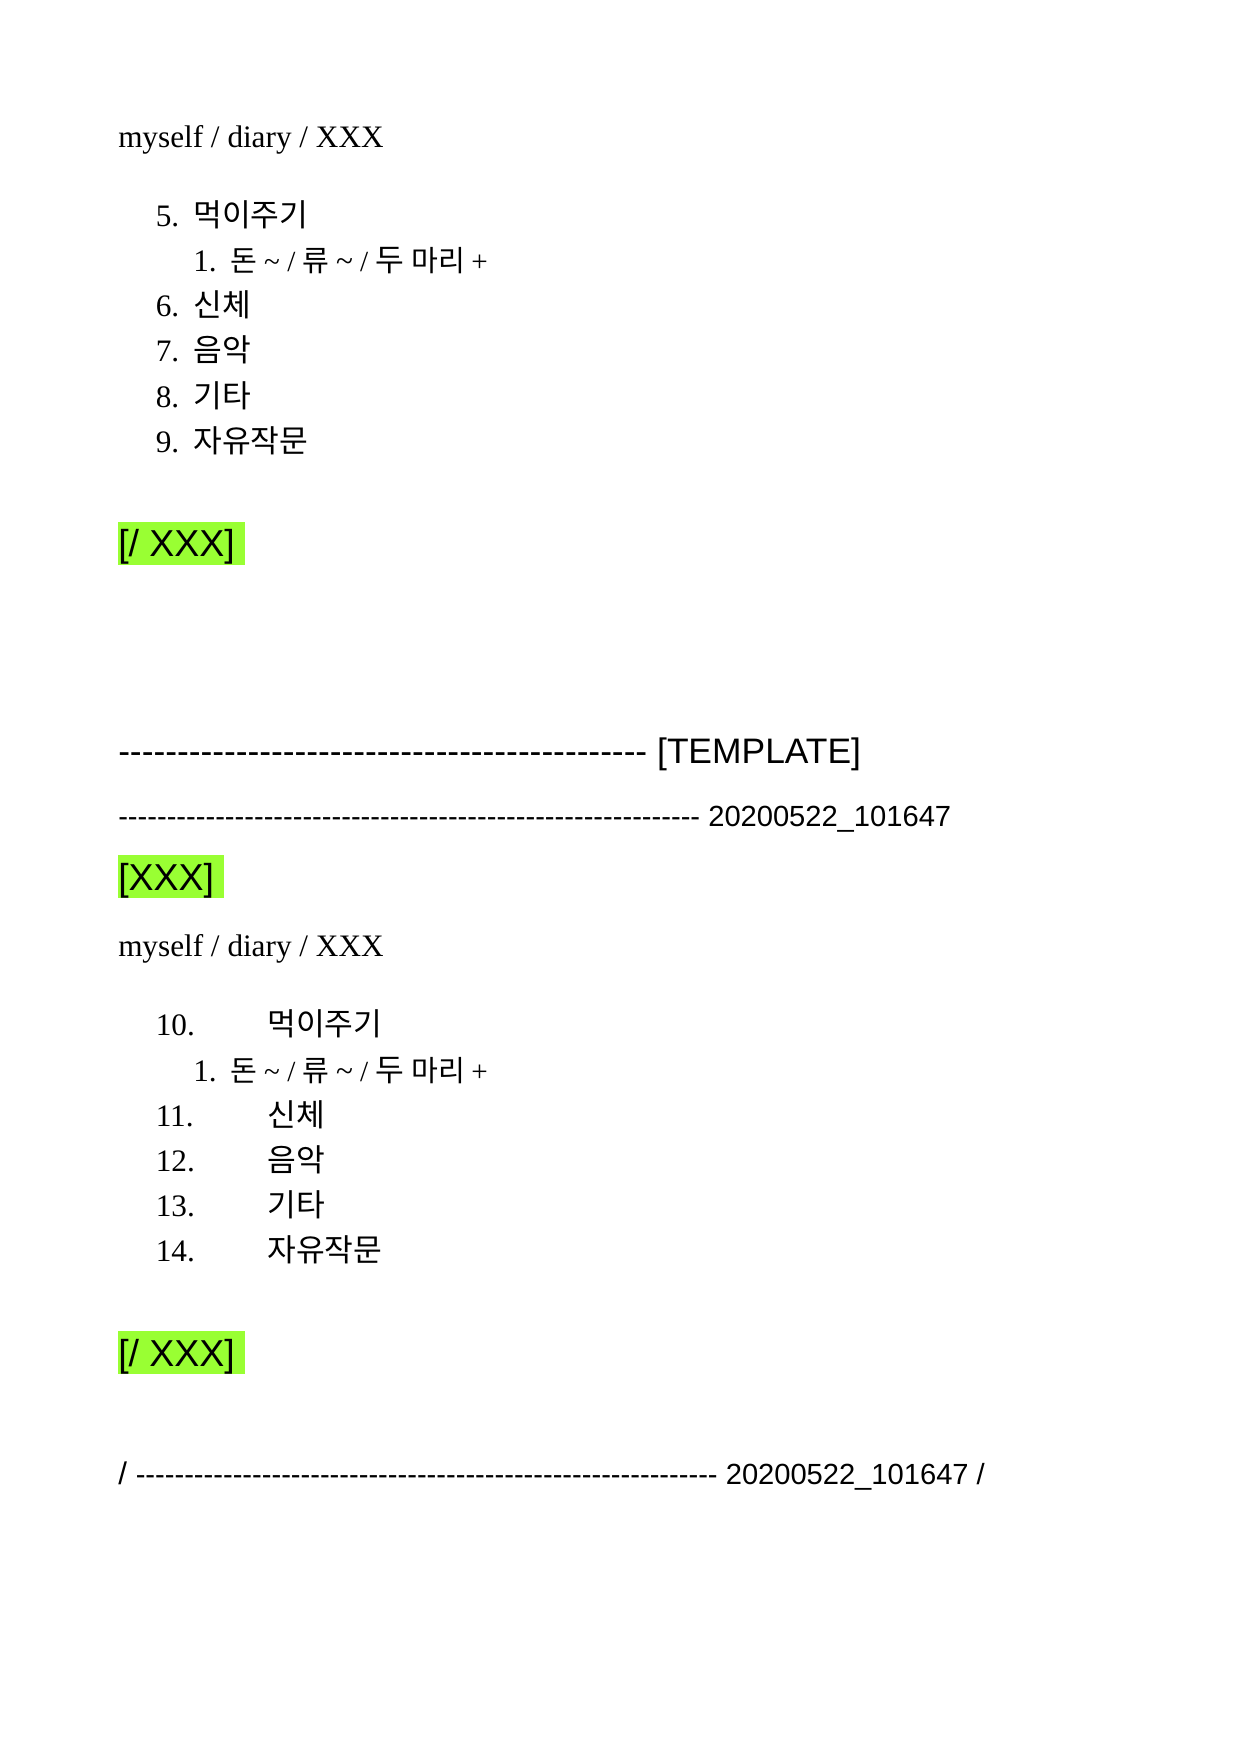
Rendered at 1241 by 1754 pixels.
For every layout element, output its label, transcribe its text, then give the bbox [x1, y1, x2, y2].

list 음악 [156, 1135, 1122, 1180]
text [/ XXX] [118, 1331, 1122, 1374]
list 돈 ~ / 류 ~ / 두 마리 + [193, 235, 1122, 280]
list 자유작문 [156, 416, 1122, 461]
list 먹이주기 [156, 999, 1122, 1045]
text / ------------------------------------------------------------ 20200522_101647 / [118, 1455, 1122, 1491]
text [/ XXX] [118, 522, 1122, 565]
list 신체 [156, 1090, 1122, 1135]
list 기타 [156, 371, 1122, 416]
text myself / diary / XXX [118, 118, 1122, 154]
text ------------------------------------------------------------ 20200522_101647 [118, 799, 1122, 832]
text myself / diary / XXX [118, 928, 1122, 963]
list 자유작문 [156, 1226, 1122, 1271]
list 신체 [156, 280, 1122, 326]
text --------------------------------------------- [TEMPLATE] [118, 731, 1122, 771]
text [XXX] [118, 855, 1122, 898]
list 음악 [156, 326, 1122, 371]
list 기타 [156, 1180, 1122, 1226]
list 먹이주기 [156, 190, 1122, 235]
list 돈 ~ / 류 ~ / 두 마리 + [193, 1045, 1122, 1090]
